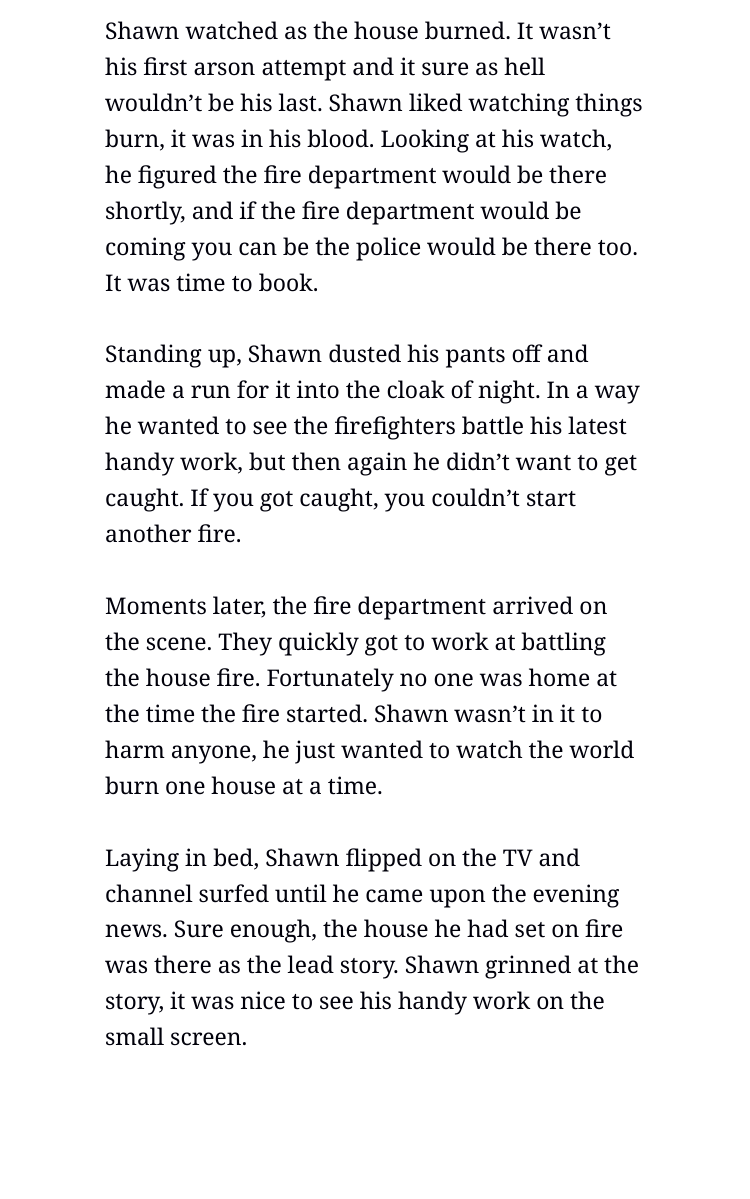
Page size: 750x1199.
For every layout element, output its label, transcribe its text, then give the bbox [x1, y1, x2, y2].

text Laying in bed, Shawn flipped on the TV and channel surfed until he came upon the evening news. Sure enough, the house he had set on fire was there as the lead story. Shawn grinned at the story, it was nice to see his handy work on the small screen. [105, 842, 645, 1052]
text Standing up, Shawn dusted his pants off and made a run for it into the cloak of night. In a way he wanted to see the firefighters battle his latest handy work, but then again he didn’t want to get caught. If you got caught, you couldn’t start another fire. [105, 338, 645, 549]
text Moments later, the fire department arrived on the scene. They quickly got to work at battling the house fire. Fortunately no one was home at the time the fire started. Shawn wasn’t in it to harm anyone, he just wanted to watch the world burn one house at a time. [105, 590, 645, 801]
text Shawn watched as the house burned. It wasn’t his first arson attempt and it sure as hell wouldn’t be his last. Shawn liked watching things burn, it was in his blood. Looking at his watch, he figured the fire department would be there shortly, and if the fire department would be coming you can be the police would be there too. It was time to book. [105, 15, 645, 298]
